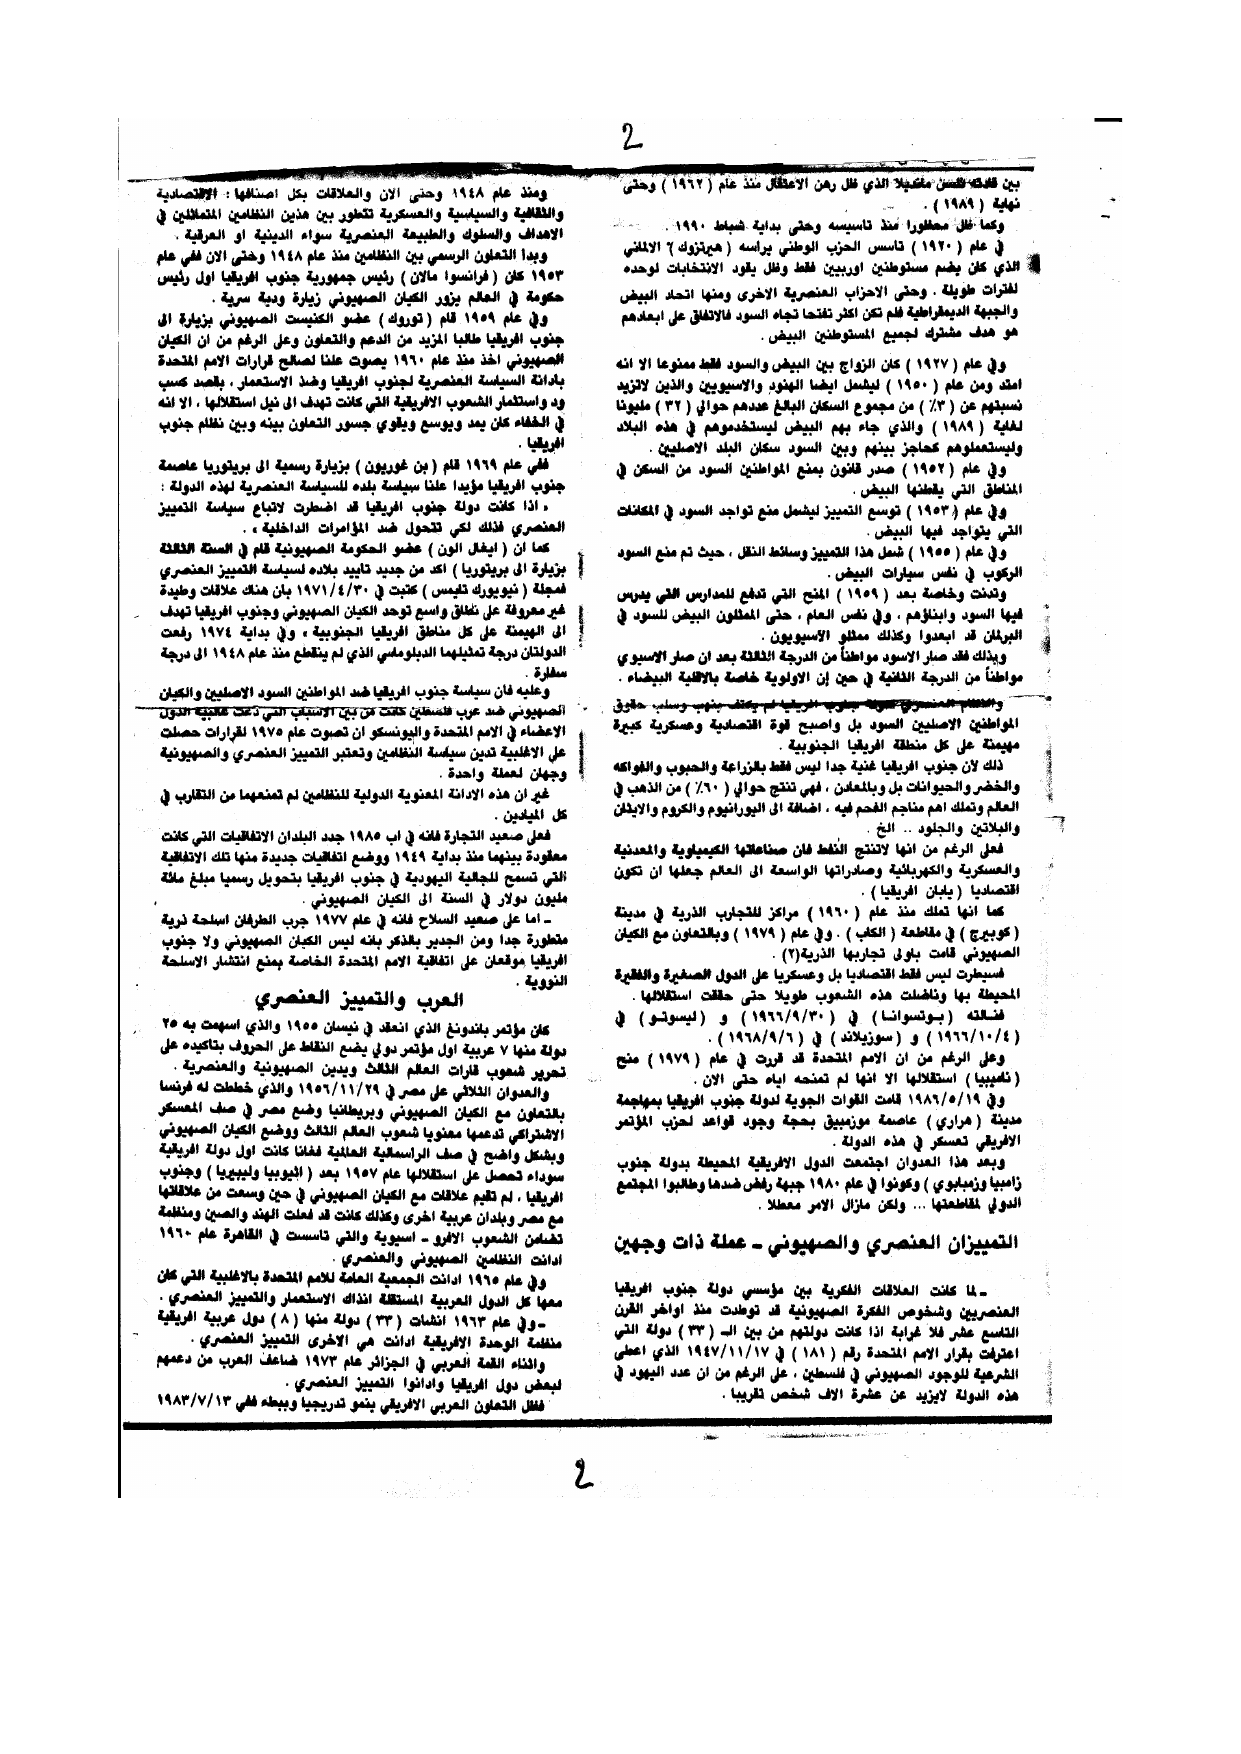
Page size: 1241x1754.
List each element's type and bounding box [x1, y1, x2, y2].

picture [118, 118, 1123, 1498]
